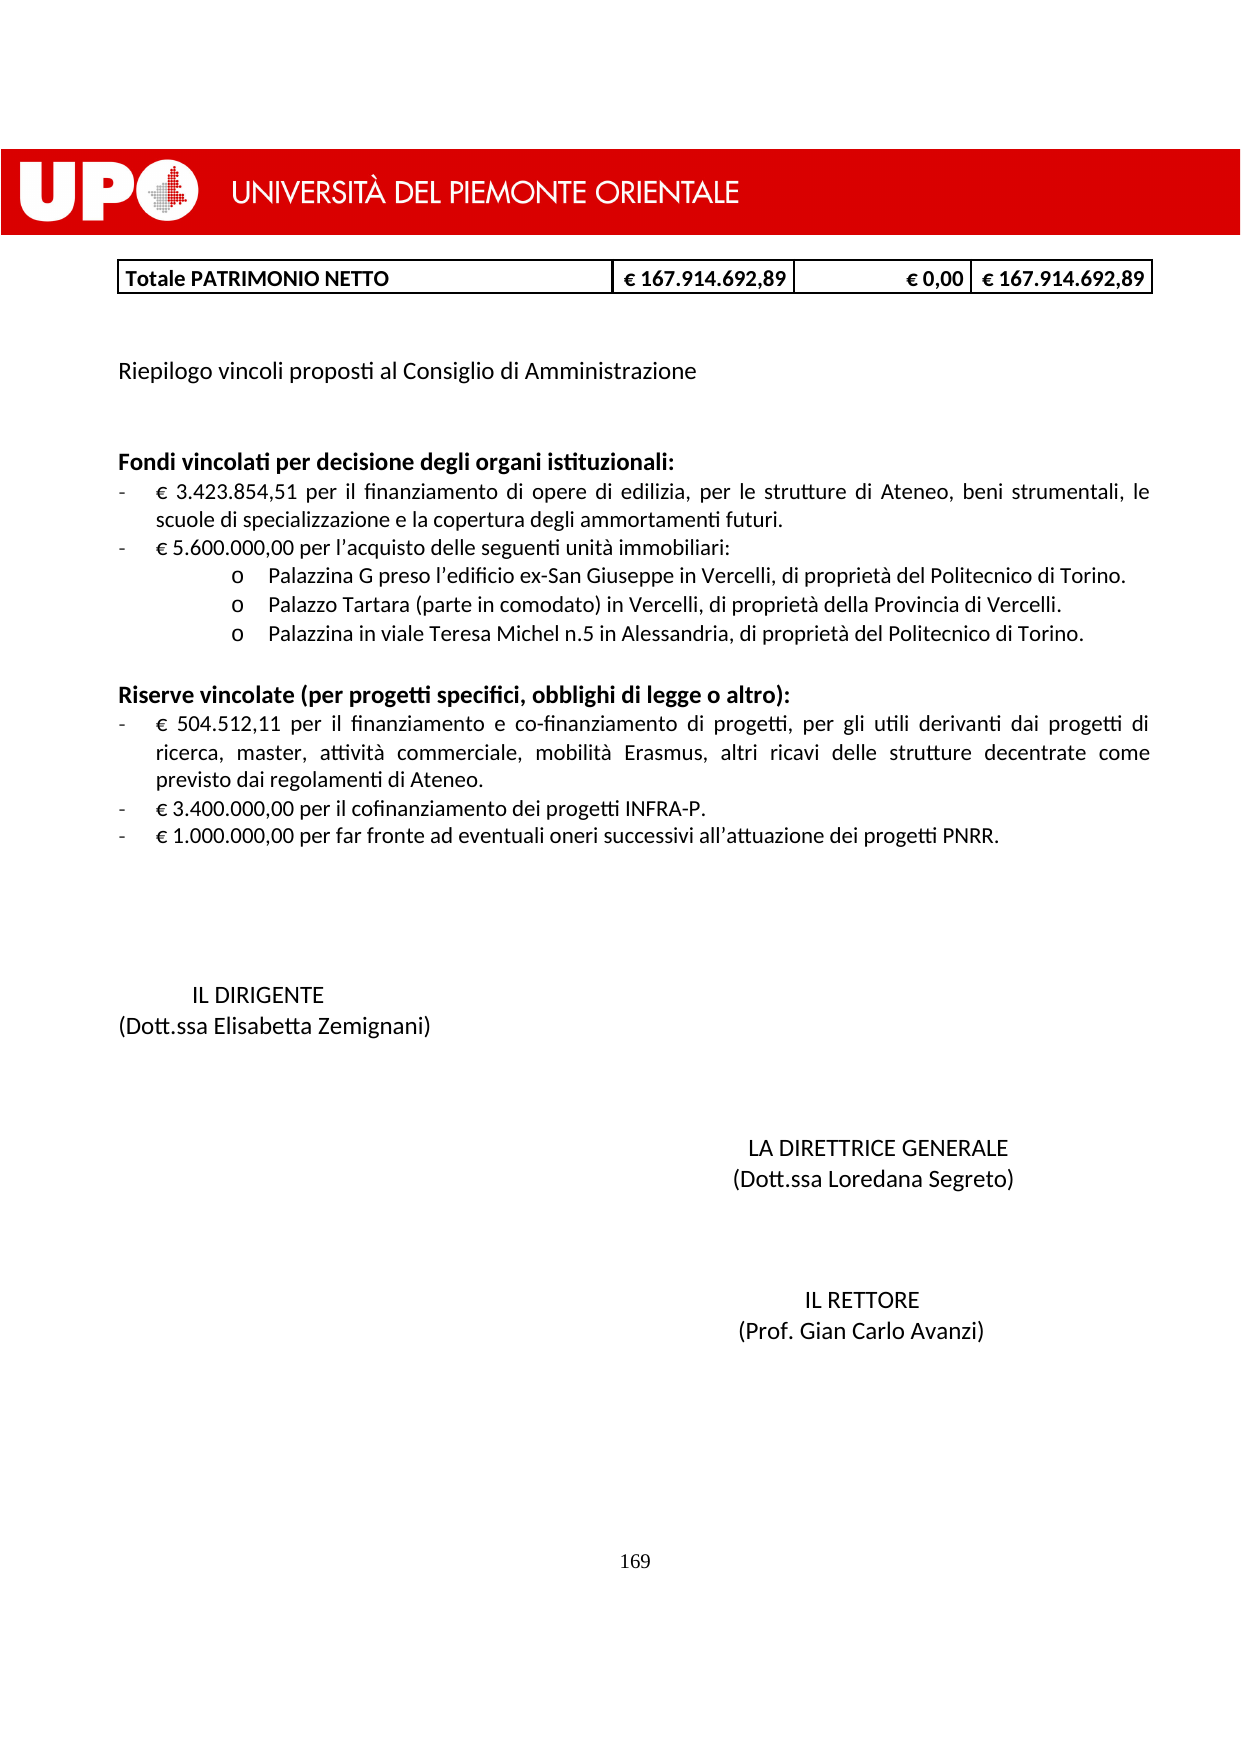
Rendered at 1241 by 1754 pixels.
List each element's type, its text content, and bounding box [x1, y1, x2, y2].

text Fondi vincolati per decisione degli organi istituzionali: [118, 446, 1152, 477]
text IL RETTORE [118, 1285, 1134, 1315]
list Palazzina G preso l’edificio ex-San Giuseppe in Vercelli, di proprietà del Politecnico di Torino. [231, 561, 1152, 590]
table_cell € 167.914.692,89 [972, 261, 1151, 292]
table_cell € 167.914.692,89 [614, 261, 793, 292]
text (Prof. Gian Carlo Avanzi) [118, 1315, 1134, 1346]
list € 1.000.000,00 per far fronte ad eventuali oneri successivi all’attuazione dei progetti PNRR. [118, 822, 1152, 850]
list € 5.600.000,00 per l’acquisto delle seguenti unità immobiliari: [118, 533, 1152, 561]
list € 3.400.000,00 per il cofinanziamento dei progetti INFRA-P. [118, 794, 1152, 822]
text IL DIRIGENTE [118, 979, 1134, 1010]
text Riepilogo vincoli proposti al Consiglio di Amministrazione [118, 355, 1152, 385]
text (Dott.ssa Elisabetta Zemignani) [118, 1010, 1134, 1041]
list Palazzina in viale Teresa Michel n.5 in Alessandria, di proprietà del Politecnico di Torino. [231, 619, 1152, 648]
text Riserve vincolate (per progetti specifici, obblighi di legge o altro): [118, 679, 1152, 709]
list Palazzo Tartara (parte in comodato) in Vercelli, di proprietà della Provincia di Vercelli. [231, 590, 1152, 619]
table_cell € 0,00 [795, 261, 970, 292]
table_cell Totale PATRIMONIO NETTO [119, 261, 611, 292]
list € 504.512,11 per il finanziamento e co-finanziamento di progetti, per gli utili derivanti dai progetti di ricerca, master, attività commerciale, mobilità Erasmus, altri ricavi delle strutture decentrate come previsto dai regolamenti di Ateneo. [118, 709, 1152, 794]
list € 3.423.854,51 per il finanziamento di opere di edilizia, per le strutture di Ateneo, beni strumentali, le scuole di specializzazione e la copertura degli ammortamenti futuri. [118, 477, 1152, 533]
text LA DIRETTRICE GENERALE (Dott.ssa Loredana Segreto) [118, 1132, 1134, 1193]
